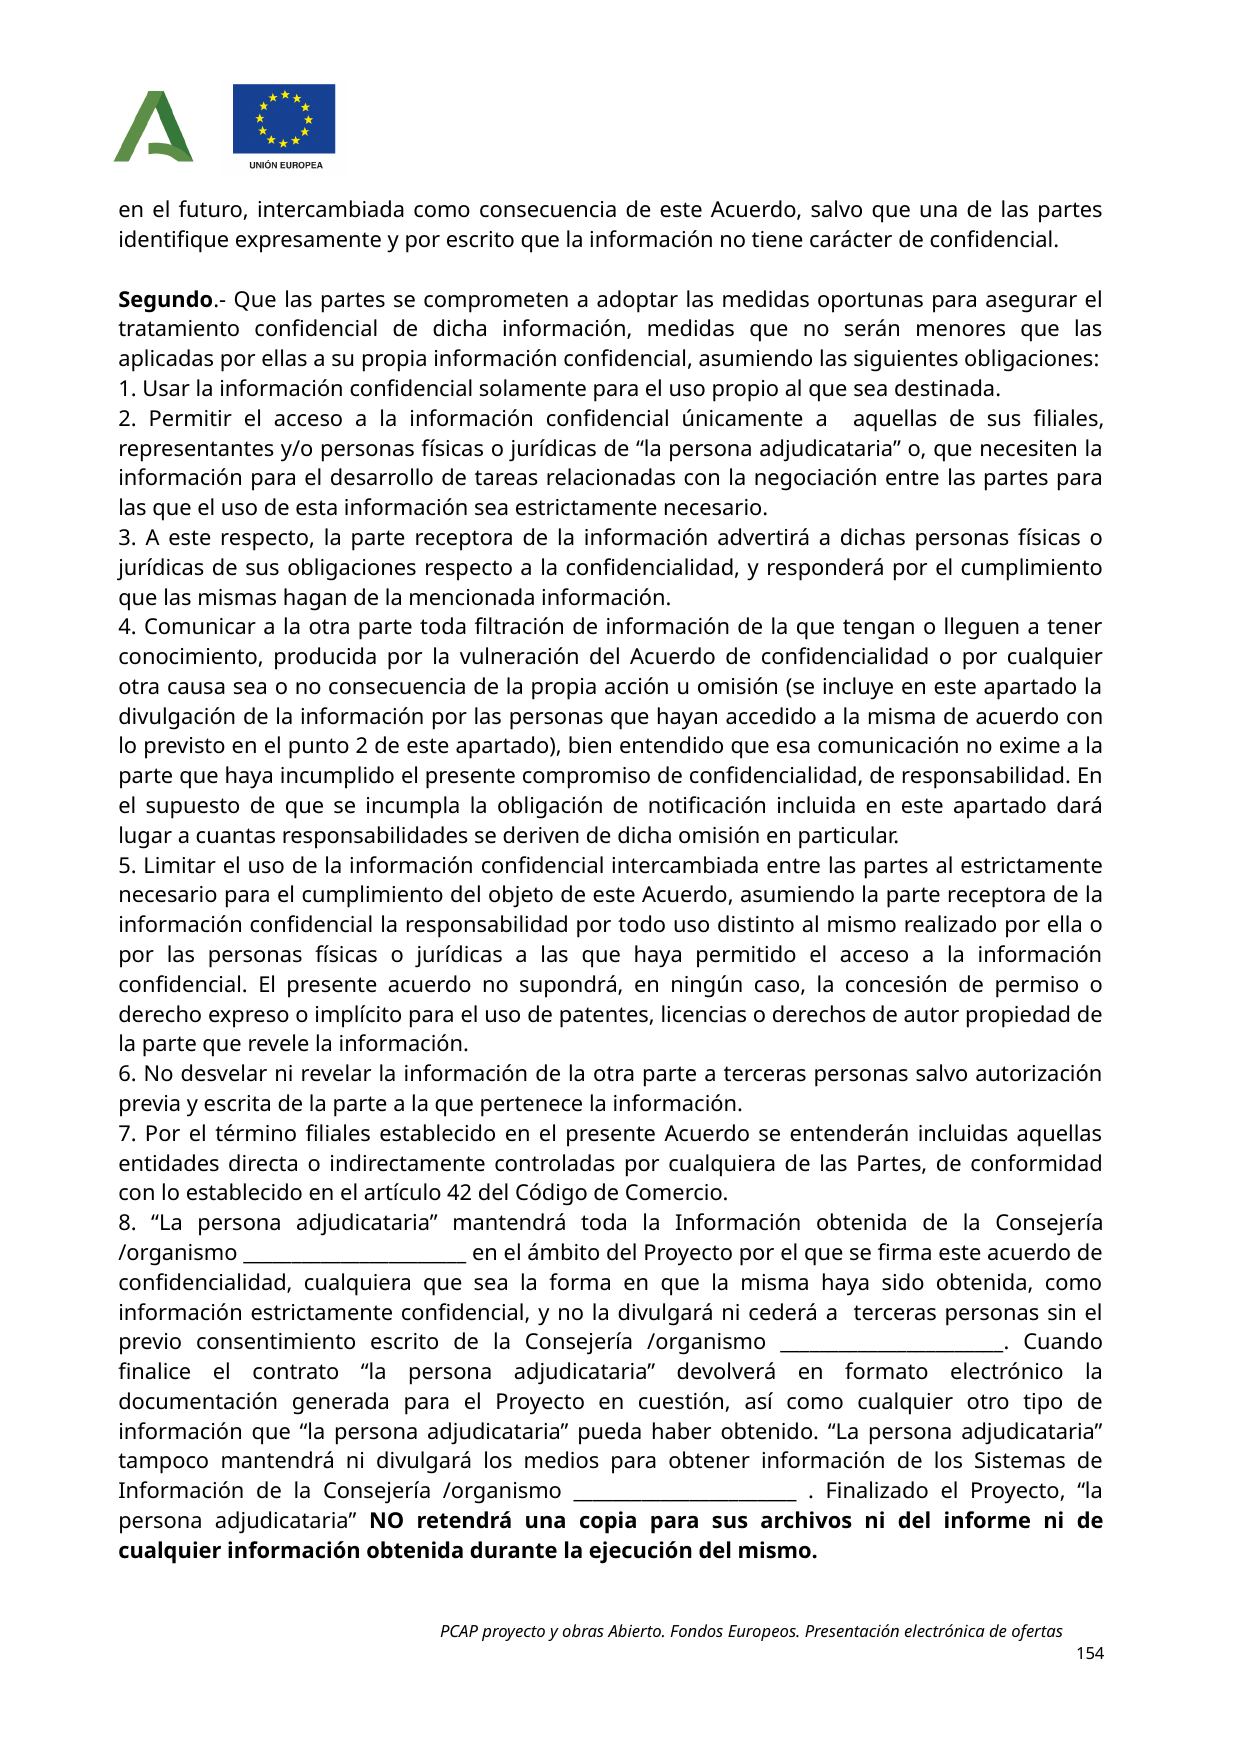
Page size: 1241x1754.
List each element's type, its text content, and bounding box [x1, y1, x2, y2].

picture [221, 78, 347, 176]
text 1. Usar la información confidencial solamente para el uso propio al que sea destinada. [118, 373, 1104, 403]
text 2. Permitir el acceso a la información confidencial únicamente a aquellas de sus filiales, representantes y/o personas físicas o jurídicas de “la persona adjudicataria” o, que necesiten la información para el desarrollo de tareas relacionadas con la negociación entre las partes para las que el uso de esta información sea estrictamente necesario. [118, 403, 1104, 522]
text 4. Comunicar a la otra parte toda filtración de información de la que tengan o lleguen a tener conocimiento, producida por la vulneración del Acuerdo de confidencialidad o por cualquier otra causa sea o no consecuencia de la propia acción u omisión (se incluye en este apartado la divulgación de la información por las personas que hayan accedido a la misma de acuerdo con lo previsto en el punto 2 de este apartado), bien entendido que esa comunicación no exime a la parte que haya incumplido el presente compromiso de confidencialidad, de responsabilidad. En el supuesto de que se incumpla la obligación de notificación incluida en este apartado dará lugar a cuantas responsabilidades se deriven de dicha omisión en particular. [118, 611, 1104, 850]
text 7. Por el término filiales establecido en el presente Acuerdo se entenderán incluidas aquellas entidades directa o indirectamente controladas por cualquiera de las Partes, de conformidad con lo establecido en el artículo 42 del Código de Comercio. [118, 1118, 1104, 1207]
text Segundo.- Que las partes se comprometen a adoptar las medidas oportunas para asegurar el tratamiento confidencial de dicha información, medidas que no serán menores que las aplicadas por ellas a su propia información confidencial, asumiendo las siguientes obligaciones: [118, 284, 1104, 373]
text en el futuro, intercambiada como consecuencia de este Acuerdo, salvo que una de las partes identifique expresamente y por escrito que la información no tiene carácter de confidencial. [118, 194, 1104, 254]
picture [109, 86, 198, 166]
text 5. Limitar el uso de la información confidencial intercambiada entre las partes al estrictamente necesario para el cumplimiento del objeto de este Acuerdo, asumiendo la parte receptora de la información confidencial la responsabilidad por todo uso distinto al mismo realizado por ella o por las personas físicas o jurídicas a las que haya permitido el acceso a la información confidencial. El presente acuerdo no supondrá, en ningún caso, la concesión de permiso o derecho expreso o implícito para el uso de patentes, licencias o derechos de autor propiedad de la parte que revele la información. [118, 850, 1104, 1058]
text 6. No desvelar ni revelar la información de la otra parte a terceras personas salvo autorización previa y escrita de la parte a la que pertenece la información. [118, 1058, 1104, 1118]
text 3. A este respecto, la parte receptora de la información advertirá a dichas personas físicas o jurídicas de sus obligaciones respecto a la confidencialidad, y responderá por el cumplimiento que las mismas hagan de la mencionada información. [118, 522, 1104, 611]
text 8. “La persona adjudicataria” mantendrá toda la Información obtenida de la Consejería /organismo _______________________ en el ámbito del Proyecto por el que se firma este acuerdo de confidencialidad, cualquiera que sea la forma en que la misma haya sido obtenida, como información estrictamente confidencial, y no la divulgará ni cederá a terceras personas sin el previo consentimiento escrito de la Consejería /organismo _______________________. Cuando finalice el contrato “la persona adjudicataria” devolverá en formato electrónico la documentación generada para el Proyecto en cuestión, así como cualquier otro tipo de información que “la persona adjudicataria” pueda haber obtenido. “La persona adjudicataria” tampoco mantendrá ni divulgará los medios para obtener información de los Sistemas de Información de la Consejería /organismo _______________________ . Finalizado el Proyecto, “la persona adjudicataria” NO retendrá una copia para sus archivos ni del informe ni de cualquier información obtenida durante la ejecución del mismo. [118, 1207, 1104, 1565]
